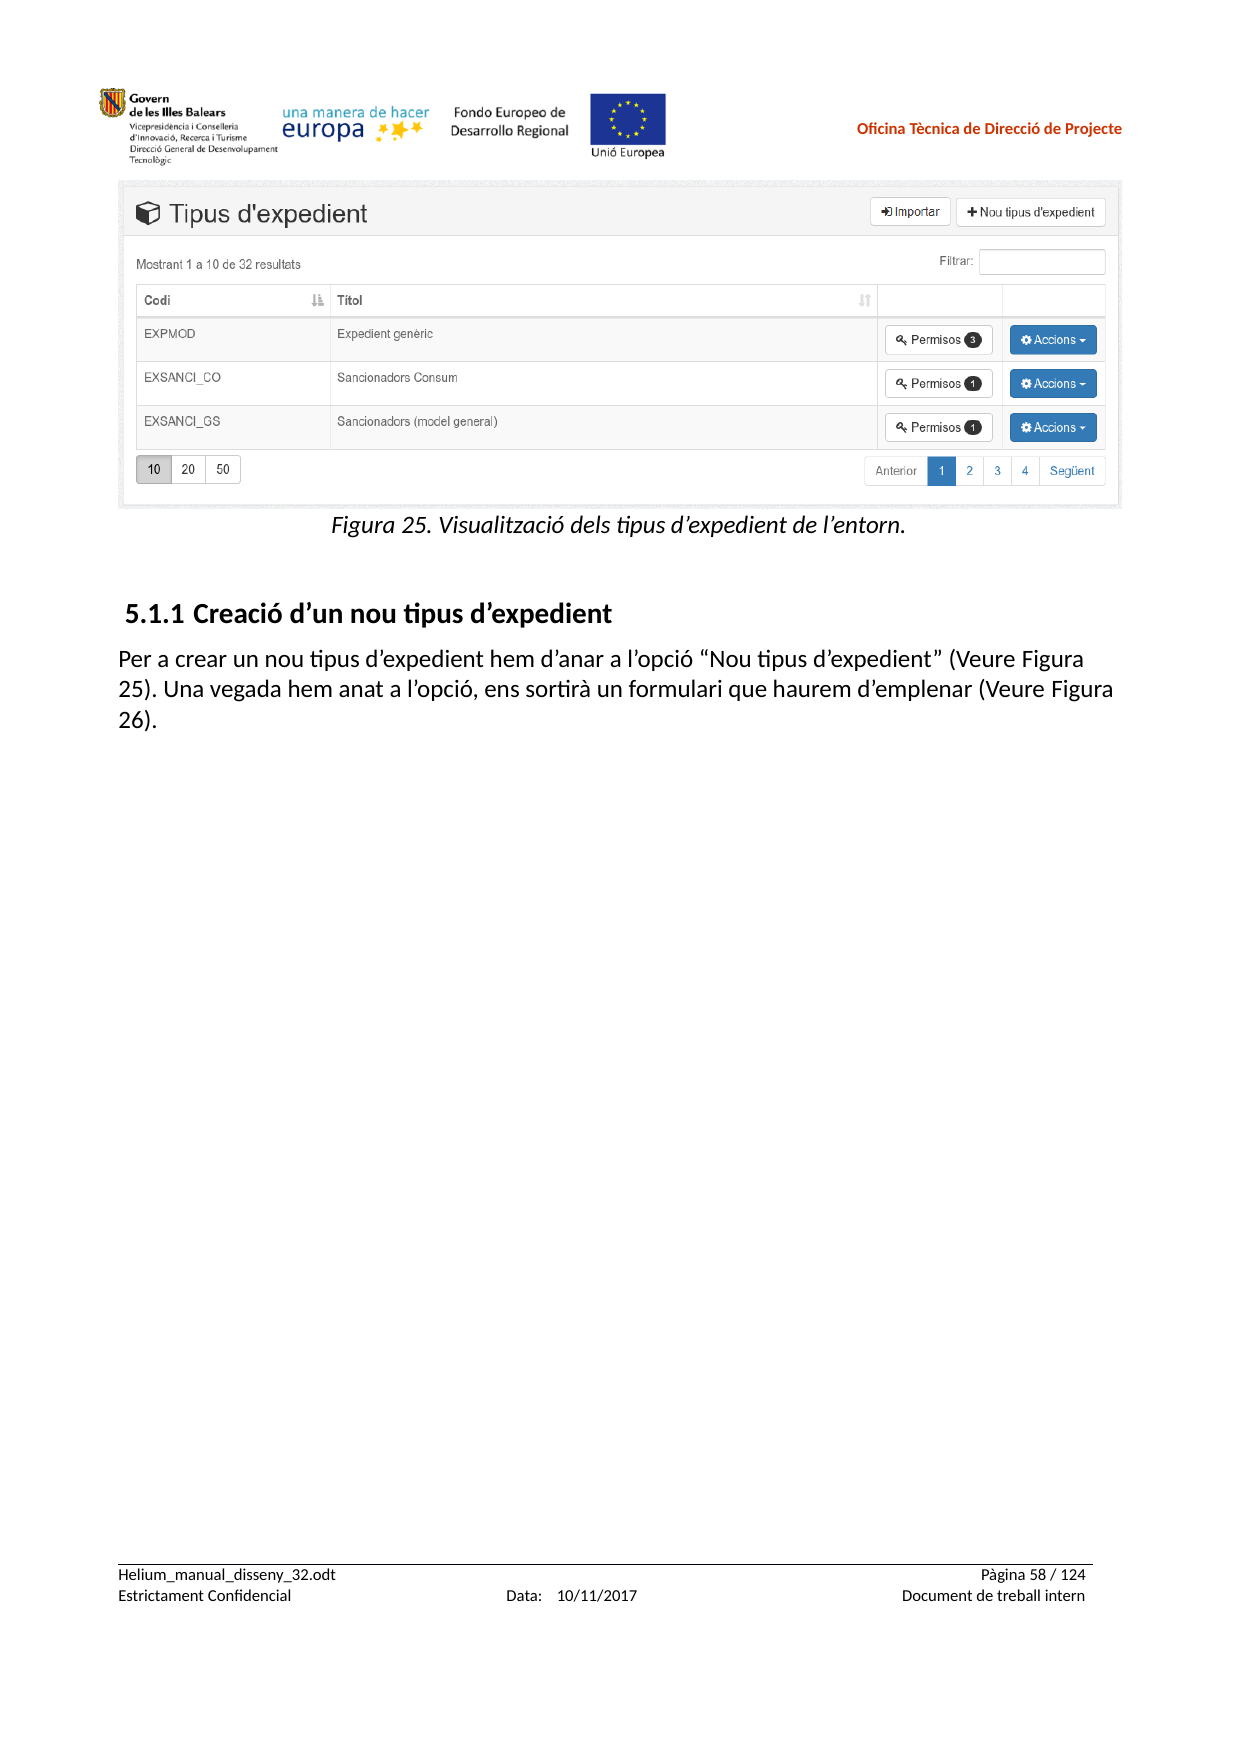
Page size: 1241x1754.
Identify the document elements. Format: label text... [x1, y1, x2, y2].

text Per a crear un nou tipus d’expedient hem d’anar a l’opció “Nou tipus d’expedient” (Veure Figura 25). Una vegada hem anat a l’opció, ens sortirà un formulari que haurem d’emplenar (Veure Figura 26). [118, 643, 1122, 734]
picture [99, 87, 668, 166]
subtitle Creació d’un nou tipus d’expedient [118, 595, 1122, 630]
text Figura 25. Visualització dels tipus d’expedient de l’entorn. [118, 509, 1122, 539]
